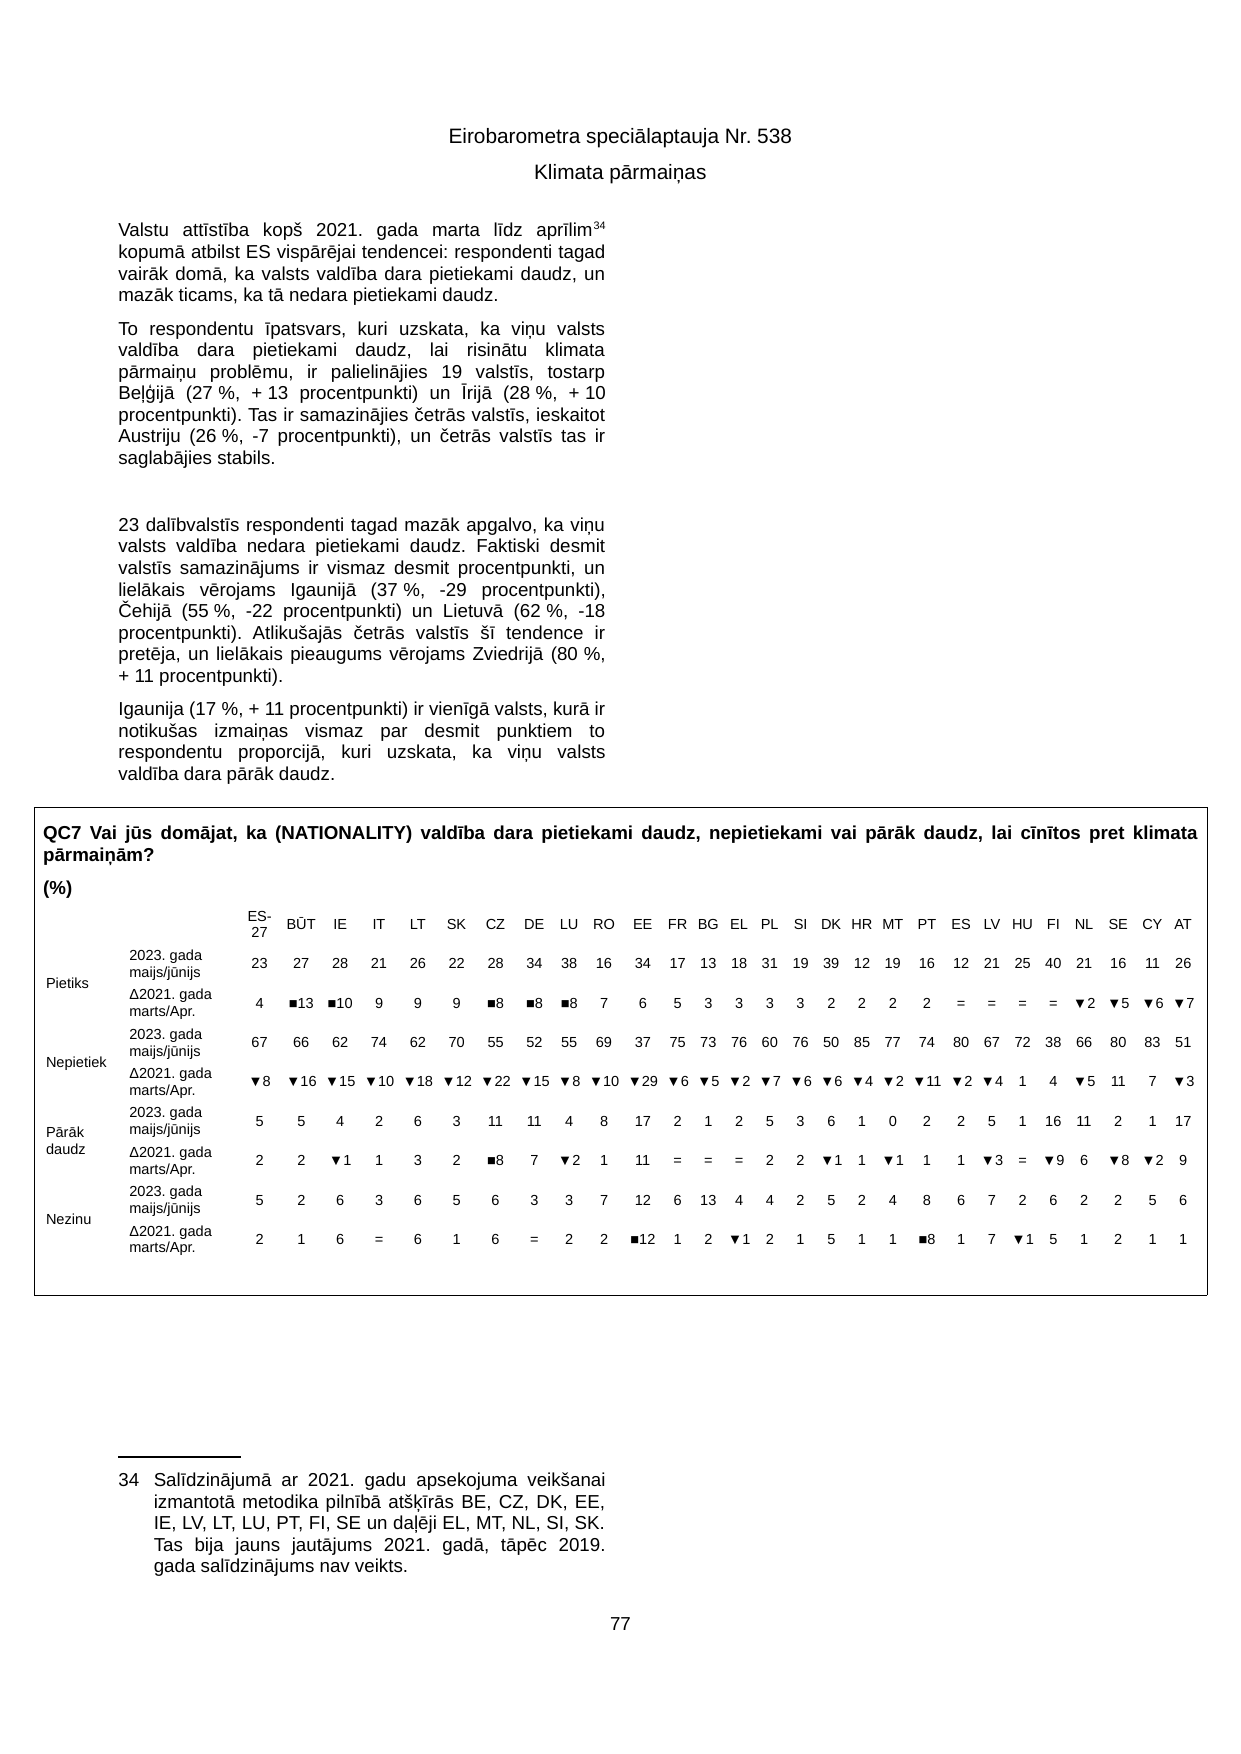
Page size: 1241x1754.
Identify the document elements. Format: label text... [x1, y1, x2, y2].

table_header FR [662, 904, 693, 944]
table_cell = [1038, 983, 1068, 1022]
table_cell 2 [1099, 1180, 1137, 1219]
table_cell 8 [584, 1101, 623, 1141]
table_header IT [359, 904, 398, 944]
table_header FI [1038, 904, 1068, 944]
table_cell ▼2 [1137, 1141, 1168, 1180]
table_cell 11 [515, 1101, 553, 1141]
table_cell 1 [785, 1219, 816, 1259]
table_cell 5 [1137, 1180, 1168, 1219]
table_cell 67 [237, 1023, 282, 1062]
table_cell 5 [754, 1101, 785, 1141]
table_cell ▼2 [877, 1062, 908, 1101]
table_cell 2023. gada maijs/jūnijs [126, 1023, 237, 1062]
table_cell ■13 [282, 983, 320, 1022]
table_cell ▼6 [1137, 983, 1168, 1022]
table_cell 66 [282, 1023, 320, 1062]
table_cell 3 [785, 1101, 816, 1141]
table_cell 39 [816, 944, 846, 983]
table_cell 85 [846, 1023, 877, 1062]
table_cell ▼6 [662, 1062, 693, 1101]
table_cell 62 [398, 1023, 437, 1062]
table_cell 55 [554, 1023, 584, 1062]
table_cell 2 [877, 983, 908, 1022]
table_cell 2 [785, 1141, 816, 1180]
table_cell 34 [623, 944, 662, 983]
table_cell 70 [437, 1023, 476, 1062]
table_cell 6 [946, 1180, 976, 1219]
table_header SK [437, 904, 476, 944]
table_cell 7 [584, 983, 623, 1022]
table_cell 17 [662, 944, 693, 983]
table_cell 7 [515, 1141, 553, 1180]
table_cell ▼2 [946, 1062, 976, 1101]
table_cell Nezinu [43, 1180, 126, 1259]
table_cell = [662, 1141, 693, 1180]
table_cell 5 [1038, 1219, 1068, 1259]
table_cell 1 [1069, 1219, 1099, 1259]
table_cell 21 [359, 944, 398, 983]
table_cell 3 [754, 983, 785, 1022]
table_cell 1 [1007, 1101, 1038, 1141]
table_cell 2 [662, 1101, 693, 1141]
table_header [43, 904, 126, 944]
table_cell 76 [724, 1023, 754, 1062]
table_cell 5 [237, 1101, 282, 1141]
table_cell 80 [1099, 1023, 1137, 1062]
table_cell 4 [877, 1180, 908, 1219]
table_cell 2 [908, 983, 946, 1022]
table_cell ▼16 [282, 1062, 320, 1101]
table_cell ▼1 [1007, 1219, 1038, 1259]
table_cell ▼4 [976, 1062, 1007, 1101]
table_cell 6 [1069, 1141, 1099, 1180]
table_header RO [584, 904, 623, 944]
table_cell 6 [476, 1219, 515, 1259]
table_cell 19 [877, 944, 908, 983]
table_cell 2 [437, 1141, 476, 1180]
table_cell 73 [693, 1023, 723, 1062]
table_cell 38 [554, 944, 584, 983]
table_cell 3 [785, 983, 816, 1022]
table_cell 5 [282, 1101, 320, 1141]
table_cell ▼1 [724, 1219, 754, 1259]
table_cell ■8 [554, 983, 584, 1022]
table_cell 2 [946, 1101, 976, 1141]
table_header AT [1168, 904, 1198, 944]
table_cell 6 [398, 1219, 437, 1259]
table_cell 2 [816, 983, 846, 1022]
table_cell 16 [584, 944, 623, 983]
table_cell 6 [320, 1180, 359, 1219]
table_cell Δ2021. gada marts/Apr. [126, 1141, 237, 1180]
table_cell ▼9 [1038, 1141, 1068, 1180]
table_cell ▼5 [1099, 983, 1137, 1022]
table_cell 72 [1007, 1023, 1038, 1062]
table_cell Δ2021. gada marts/Apr. [126, 1062, 237, 1101]
table_cell 3 [359, 1180, 398, 1219]
table_cell 2023. gada maijs/jūnijs [126, 1180, 237, 1219]
table_cell ▼7 [754, 1062, 785, 1101]
table_cell 77 [877, 1023, 908, 1062]
table_cell 1 [359, 1141, 398, 1180]
table_cell 6 [398, 1180, 437, 1219]
table_cell 3 [515, 1180, 553, 1219]
table_cell 2 [724, 1101, 754, 1141]
text Igaunija (17 %, + 11 procentpunkti) ir vienīgā valsts, kurā ir notikušas izmaiņas vismaz par desmit punktiem to respondentu proporcijā, kuri uzskata, ka viņu valsts valdība dara pārāk daudz. [118, 698, 605, 784]
table_cell Δ2021. gada marts/Apr. [126, 983, 237, 1022]
table_cell Pārāk daudz [43, 1101, 126, 1180]
table_cell 7 [584, 1180, 623, 1219]
table_header BŪT [282, 904, 320, 944]
table_cell ▼1 [816, 1141, 846, 1180]
table_cell Δ2021. gada marts/Apr. [126, 1219, 237, 1259]
table_cell 6 [662, 1180, 693, 1219]
table_header IE [320, 904, 359, 944]
table_cell ▼2 [724, 1062, 754, 1101]
table_cell 9 [437, 983, 476, 1022]
table_cell 21 [1069, 944, 1099, 983]
table_cell 67 [976, 1023, 1007, 1062]
table_header HU [1007, 904, 1038, 944]
table_cell 25 [1007, 944, 1038, 983]
table_cell 62 [320, 1023, 359, 1062]
table_cell ▼2 [554, 1141, 584, 1180]
table_cell 4 [237, 983, 282, 1022]
table_cell 4 [1038, 1062, 1068, 1101]
table_header BG [693, 904, 723, 944]
table_cell ■8 [476, 983, 515, 1022]
table_cell ▼5 [693, 1062, 723, 1101]
table_cell ■10 [320, 983, 359, 1022]
table_cell = [724, 1141, 754, 1180]
table_cell = [1007, 1141, 1038, 1180]
table_cell 13 [693, 944, 723, 983]
table_header SE [1099, 904, 1137, 944]
table_header CZ [476, 904, 515, 944]
table_cell ■8 [476, 1141, 515, 1180]
table_header ES-27 [237, 904, 282, 944]
table_cell 2 [282, 1180, 320, 1219]
table_cell 12 [623, 1180, 662, 1219]
table_cell 0 [877, 1101, 908, 1141]
table_cell 2 [908, 1101, 946, 1141]
table_cell 5 [816, 1219, 846, 1259]
table_cell ▼1 [877, 1141, 908, 1180]
table_cell 1 [693, 1101, 723, 1141]
text (%) [43, 877, 1198, 898]
table_cell 6 [398, 1101, 437, 1141]
table_cell 2 [554, 1219, 584, 1259]
table_cell ■8 [908, 1219, 946, 1259]
table_cell 17 [623, 1101, 662, 1141]
table_cell 1 [1137, 1101, 1168, 1141]
table_cell ▼8 [1099, 1141, 1137, 1180]
table_cell 3 [437, 1101, 476, 1141]
table_cell 9 [359, 983, 398, 1022]
table_cell 6 [816, 1101, 846, 1141]
table_cell 2 [282, 1141, 320, 1180]
table_cell 5 [976, 1101, 1007, 1141]
table_cell 3 [724, 983, 754, 1022]
table_cell 1 [846, 1101, 877, 1141]
table_cell = [1007, 983, 1038, 1022]
table_cell ▼6 [816, 1062, 846, 1101]
table_cell ▼6 [785, 1062, 816, 1101]
table_cell 1 [946, 1219, 976, 1259]
table_cell 2 [359, 1101, 398, 1141]
table_cell 66 [1069, 1023, 1099, 1062]
table_cell 17 [1168, 1101, 1198, 1141]
table_cell 51 [1168, 1023, 1198, 1062]
table_cell 74 [908, 1023, 946, 1062]
table_cell ▼22 [476, 1062, 515, 1101]
table_cell 1 [282, 1219, 320, 1259]
table_cell 6 [623, 983, 662, 1022]
table_cell 5 [237, 1180, 282, 1219]
table_cell ▼8 [554, 1062, 584, 1101]
table_header LV [976, 904, 1007, 944]
table_cell 1 [1007, 1062, 1038, 1101]
table_cell 23 [237, 944, 282, 983]
table_cell 1 [1168, 1219, 1198, 1259]
text To respondentu īpatsvars, kuri uzskata, ka viņu valsts valdība dara pietiekami daudz, lai risinātu klimata pārmaiņu problēmu, ir palielinājies 19 valstīs, tostarp Beļģijā (27 %, + 13 procentpunkti) un Īrijā (28 %, + 10 procentpunkti). Tas ir samazinājies četrās valstīs, ieskaitot Austriju (26 %, -7 procentpunkti), un četrās valstīs tas ir saglabājies stabils. [118, 317, 605, 468]
table_cell 38 [1038, 1023, 1068, 1062]
table_cell 7 [976, 1180, 1007, 1219]
table_header ES [946, 904, 976, 944]
table_cell 69 [584, 1023, 623, 1062]
table_cell 22 [437, 944, 476, 983]
table_header DE [515, 904, 553, 944]
table_cell 1 [846, 1219, 877, 1259]
table_cell 4 [554, 1101, 584, 1141]
table_header SI [785, 904, 816, 944]
table_cell 1 [877, 1219, 908, 1259]
table_cell 6 [1038, 1180, 1068, 1219]
table_cell 6 [476, 1180, 515, 1219]
table_cell ▼12 [437, 1062, 476, 1101]
table_cell 21 [976, 944, 1007, 983]
table_header PL [754, 904, 785, 944]
table_cell = [515, 1219, 553, 1259]
table_cell ▼10 [584, 1062, 623, 1101]
table_cell 2 [846, 1180, 877, 1219]
table_cell 1 [1137, 1219, 1168, 1259]
table_cell 11 [1137, 944, 1168, 983]
table_cell 28 [320, 944, 359, 983]
table_cell 2 [754, 1219, 785, 1259]
table_cell = [946, 983, 976, 1022]
table_cell 60 [754, 1023, 785, 1062]
table_cell ▼7 [1168, 983, 1198, 1022]
table_cell 5 [437, 1180, 476, 1219]
table_cell 19 [785, 944, 816, 983]
table_cell = [976, 983, 1007, 1022]
table_cell 75 [662, 1023, 693, 1062]
table_cell 6 [1168, 1180, 1198, 1219]
table_cell 2 [1099, 1219, 1137, 1259]
table_cell ▼15 [515, 1062, 553, 1101]
text Valstu attīstība kopš 2021. gada marta līdz aprīlim kopumā atbilst ES vispārējai tendencei: respondenti tagad vairāk domā, ka valsts valdība dara pietiekami daudz, un mazāk ticams, ka tā nedara pietiekami daudz. [118, 219, 605, 306]
table_cell 27 [282, 944, 320, 983]
table_cell ■8 [515, 983, 553, 1022]
table_cell 16 [1038, 1101, 1068, 1141]
table_header LU [554, 904, 584, 944]
table_cell ▼1 [320, 1141, 359, 1180]
table_cell = [693, 1141, 723, 1180]
table_cell 34 [515, 944, 553, 983]
table_cell 26 [1168, 944, 1198, 983]
table_cell 12 [946, 944, 976, 983]
table_cell 2 [237, 1141, 282, 1180]
table_cell ▼15 [320, 1062, 359, 1101]
text 23 dalībvalstīs respondenti tagad mazāk apgalvo, ka viņu valsts valdība nedara pietiekami daudz. Faktiski desmit valstīs samazinājums ir vismaz desmit procentpunkti, un lielākais vērojams Igaunijā (37 %, -29 procentpunkti), Čehijā (55 %, -22 procentpunkti) un Lietuvā (62 %, -18 procentpunkti). Atlikušajās četrās valstīs šī tendence ir pretēja, un lielākais pieaugums vērojams Zviedrijā (80 %, + 11 procentpunkti). [118, 514, 605, 686]
table_cell 11 [476, 1101, 515, 1141]
table_cell ▼3 [1168, 1062, 1198, 1101]
table_cell 52 [515, 1023, 553, 1062]
table_header NL [1069, 904, 1099, 944]
table_header DK [816, 904, 846, 944]
table_cell 2 [1099, 1101, 1137, 1141]
table_header MT [877, 904, 908, 944]
table_cell 3 [693, 983, 723, 1022]
table_cell 83 [1137, 1023, 1168, 1062]
table_cell 1 [437, 1219, 476, 1259]
table_cell 11 [1069, 1101, 1099, 1141]
table_cell 2023. gada maijs/jūnijs [126, 944, 237, 983]
table_cell ▼29 [623, 1062, 662, 1101]
table_header HR [846, 904, 877, 944]
table_cell 5 [816, 1180, 846, 1219]
table_cell 4 [724, 1180, 754, 1219]
table_cell 1 [946, 1141, 976, 1180]
table_header LT [398, 904, 437, 944]
table_header CY [1137, 904, 1168, 944]
table_cell 12 [846, 944, 877, 983]
table_cell 18 [724, 944, 754, 983]
table_cell 2 [693, 1219, 723, 1259]
table_cell 50 [816, 1023, 846, 1062]
table_cell 1 [662, 1219, 693, 1259]
table_cell 4 [754, 1180, 785, 1219]
table_cell ▼11 [908, 1062, 946, 1101]
table_cell 9 [1168, 1141, 1198, 1180]
text Salīdzinājumā ar 2021. gadu apsekojuma veikšanai izmantotā metodika pilnībā atšķīrās BE, CZ, DK, EE, IE, LV, LT, LU, PT, FI, SE un daļēji EL, MT, NL, SI, SK. Tas bija jauns jautājums 2021. gadā, tāpēc 2019. gada salīdzinājums nav veikts. [118, 1469, 605, 1577]
table_cell 13 [693, 1180, 723, 1219]
table_cell 2 [1069, 1180, 1099, 1219]
table_cell 2023. gada maijs/jūnijs [126, 1101, 237, 1141]
table_cell 9 [398, 983, 437, 1022]
table_cell 8 [908, 1180, 946, 1219]
table_cell 7 [976, 1219, 1007, 1259]
table_cell 2 [1007, 1180, 1038, 1219]
table_cell ▼4 [846, 1062, 877, 1101]
table_header PT [908, 904, 946, 944]
table_cell 76 [785, 1023, 816, 1062]
table_header [126, 904, 237, 944]
table_cell = [359, 1219, 398, 1259]
table_header EL [724, 904, 754, 944]
table_cell 2 [785, 1180, 816, 1219]
table_cell 5 [662, 983, 693, 1022]
table_cell 11 [1099, 1062, 1137, 1101]
table_cell 16 [908, 944, 946, 983]
table_cell Pietiks [43, 944, 126, 1022]
table_cell 31 [754, 944, 785, 983]
table_cell 74 [359, 1023, 398, 1062]
table_cell 1 [846, 1141, 877, 1180]
table_cell ▼18 [398, 1062, 437, 1101]
table_cell 16 [1099, 944, 1137, 983]
table_cell 3 [554, 1180, 584, 1219]
table_cell ■12 [623, 1219, 662, 1259]
table_cell 7 [1137, 1062, 1168, 1101]
text QC7 Vai jūs domājat, ka (NATIONALITY) valdība dara pietiekami daudz, nepietiekami vai pārāk daudz, lai cīnītos pret klimata pārmaiņām? [43, 822, 1198, 865]
table_cell 1 [584, 1141, 623, 1180]
table_cell 37 [623, 1023, 662, 1062]
table_cell 2 [846, 983, 877, 1022]
table_cell ▼2 [1069, 983, 1099, 1022]
table_cell 40 [1038, 944, 1068, 983]
table_cell 2 [754, 1141, 785, 1180]
table_cell 55 [476, 1023, 515, 1062]
table_header EE [623, 904, 662, 944]
table_cell ▼3 [976, 1141, 1007, 1180]
table_cell 80 [946, 1023, 976, 1062]
table_cell 26 [398, 944, 437, 983]
table_cell Nepietiek [43, 1023, 126, 1101]
table_cell 3 [398, 1141, 437, 1180]
table_cell 2 [584, 1219, 623, 1259]
table_cell 1 [908, 1141, 946, 1180]
table_cell 28 [476, 944, 515, 983]
table_cell 11 [623, 1141, 662, 1180]
table_cell ▼10 [359, 1062, 398, 1101]
table_cell ▼5 [1069, 1062, 1099, 1101]
table_cell 4 [320, 1101, 359, 1141]
table_cell 6 [320, 1219, 359, 1259]
table_cell ▼8 [237, 1062, 282, 1101]
table_cell 2 [237, 1219, 282, 1259]
